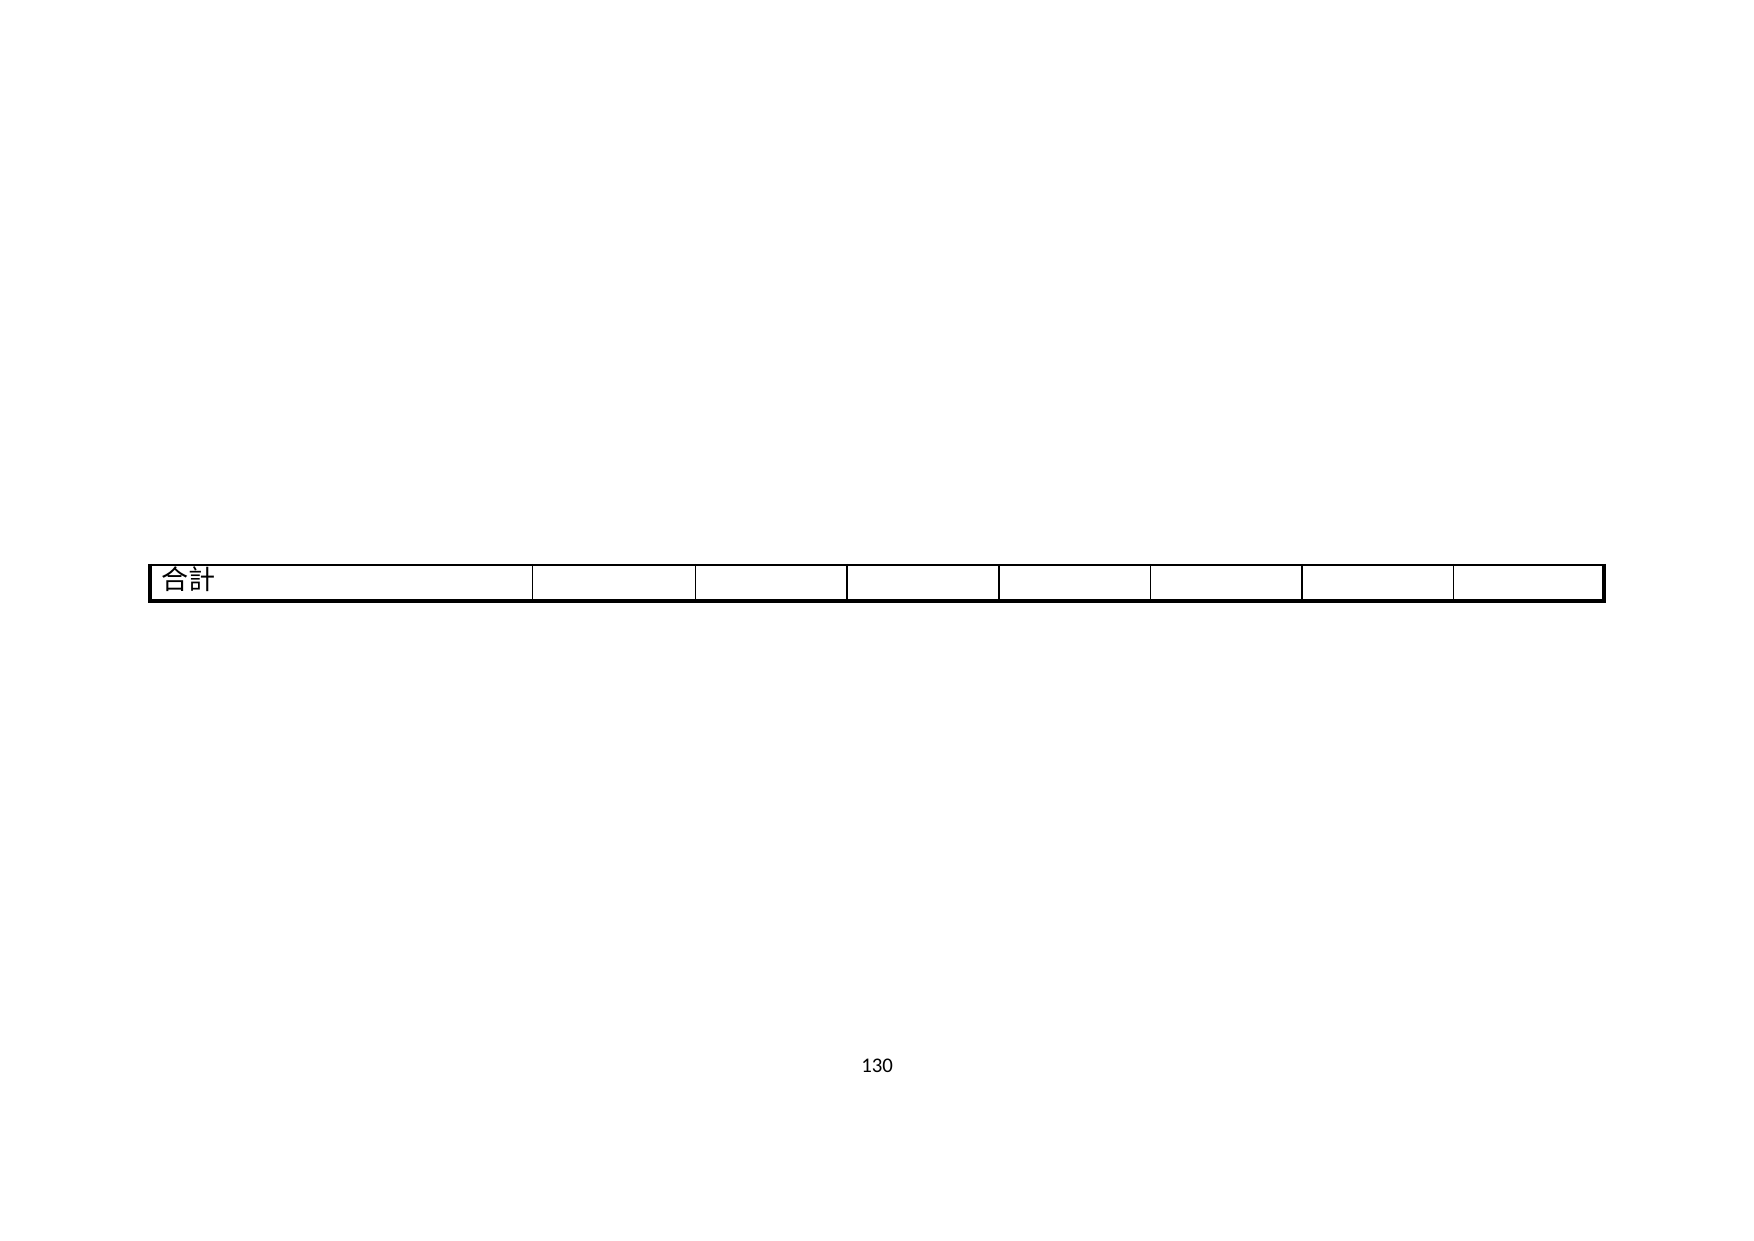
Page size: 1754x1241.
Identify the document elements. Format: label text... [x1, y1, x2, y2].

table_cell 合計 [152, 566, 532, 599]
table_cell [696, 566, 846, 599]
table_cell [1000, 566, 1150, 599]
table_cell [1303, 566, 1453, 599]
table_cell [1454, 566, 1602, 599]
table_cell [848, 566, 998, 599]
table_cell [1151, 566, 1301, 599]
table_cell [533, 566, 695, 599]
